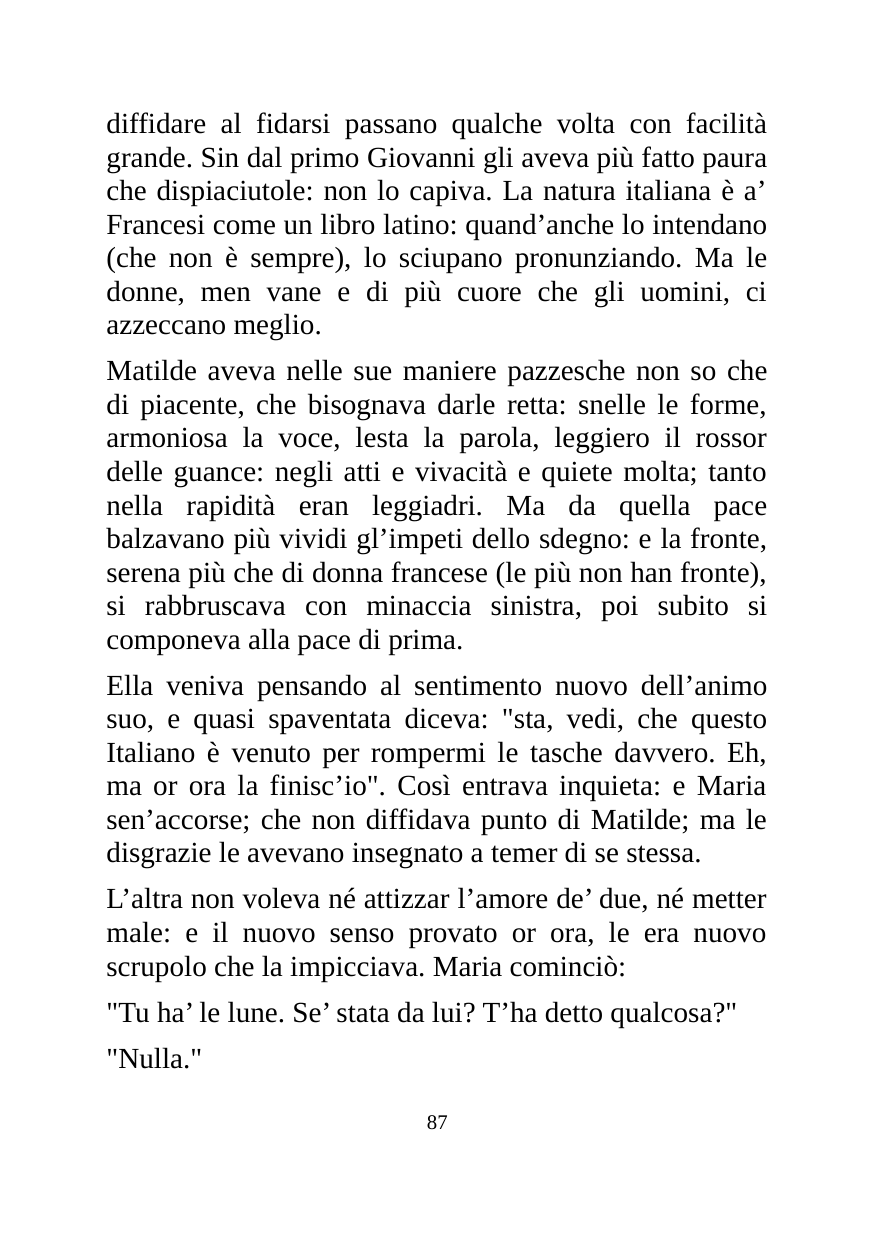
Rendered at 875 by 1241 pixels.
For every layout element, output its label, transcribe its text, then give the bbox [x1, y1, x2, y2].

text diffidare al fidarsi passano qualche volta con facilità grande. Sin dal primo Giovanni gli aveva più fatto paura che dispiaciutole: non lo capiva. La natura italiana è a’ Francesi come un libro latino: quand’anche lo intendano (che non è sempre), lo sciupano pronunziando. Ma le donne, men vane e di più cuore che gli uomini, ci azzeccano meglio. [106, 106, 768, 341]
text L’altra non voleva né attizzar l’amore de’ due, né metter male: e il nuovo senso provato or ora, le era nuovo scrupolo che la impicciava. Maria cominciò: [106, 882, 768, 982]
text Ella veniva pensando al sentimento nuovo dell’animo suo, e quasi spaventata diceva: "sta, vedi, che questo Italiano è venuto per rompermi le tasche davvero. Eh, ma or ora la finisc’io". Così entrava inquieta: e Maria sen’accorse; che non diffidava punto di Matilde; ma le disgrazie le avevano insegnato a temer di se stessa. [106, 668, 768, 869]
text "Nulla." [106, 1041, 768, 1074]
text Matilde aveva nelle sue maniere pazzesche non so che di piacente, che bisognava darle retta: snelle le forme, armoniosa la voce, lesta la parola, leggiero il rossor delle guance: negli atti e vivacità e quiete molta; tanto nella rapidità eran leggiadri. Ma da quella pace balzavano più vividi gl’impeti dello sdegno: e la fronte, serena più che di donna francese (le più non han fronte), si rabbruscava con minaccia sinistra, poi subito si componeva alla pace di prima. [106, 353, 768, 655]
text "Tu ha’ le lune. Se’ stata da lui? T’ha detto qualcosa?" [106, 995, 768, 1028]
